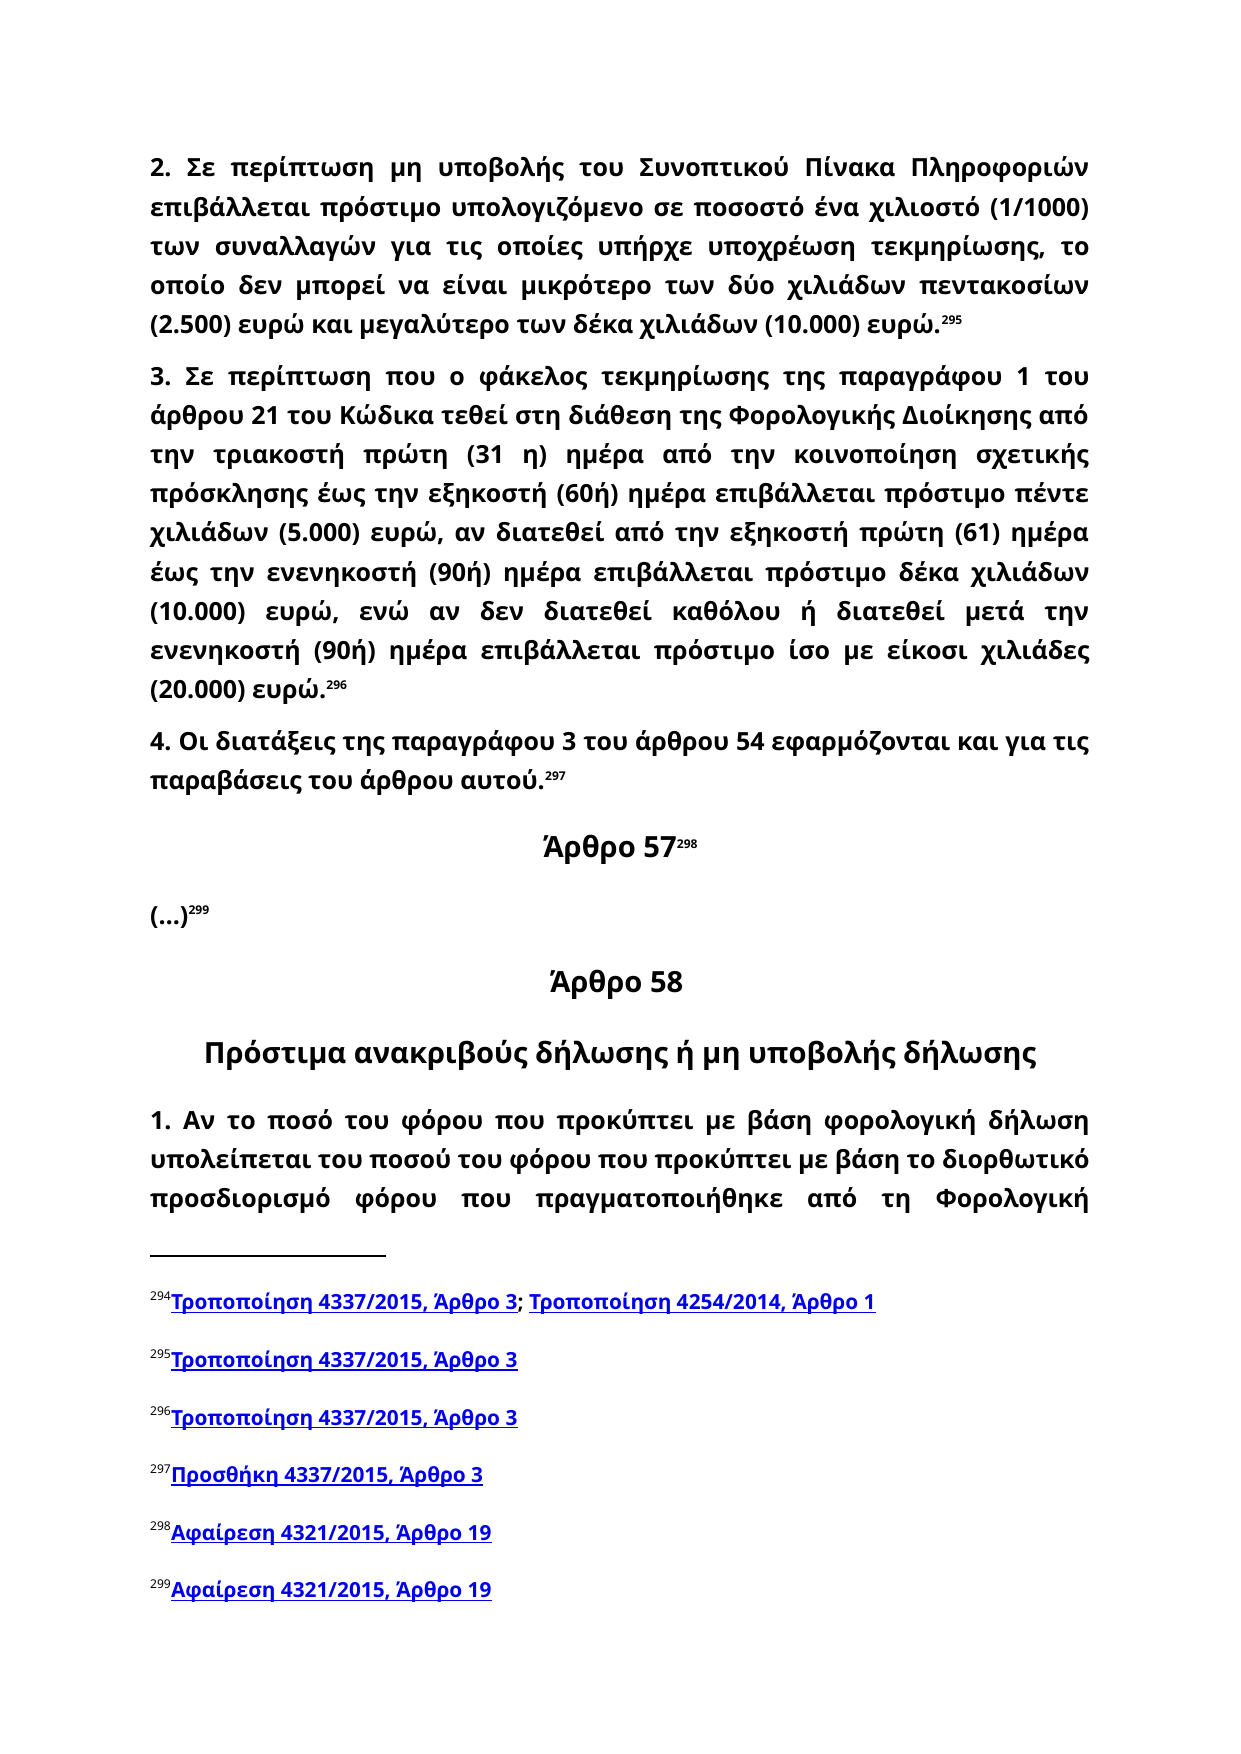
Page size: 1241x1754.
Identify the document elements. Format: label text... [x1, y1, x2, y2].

text Αφαίρεση 4321/2015, Άρθρο 19 [150, 1576, 1090, 1604]
text Τροποποίηση 4337/2015, Άρθρο 3 [150, 1345, 1090, 1373]
text Τροποποίηση 4337/2015, Άρθρο 3 [150, 1403, 1090, 1431]
text (…) [150, 897, 1090, 931]
subtitle Άρθρο 57 [150, 827, 1090, 866]
text 1. Αν το ποσό του φόρου που προκύπτει με βάση φορολογική δήλωση υπολείπεται του ποσού του φόρου που προκύπτει με βάση το διορθωτικό προσδιορισμό φόρου που πραγματοποιήθηκε από τη Φορολογική [150, 1103, 1090, 1215]
subtitle Άρθρο 58 [150, 961, 1090, 1001]
text 2. Σε περίπτωση μη υποβολής του Συνοπτικού Πίνακα Πληροφοριών επιβάλλεται πρόστιμο υπολογιζόμενο σε ποσοστό ένα χιλιοστό (1/1000) των συναλλαγών για τις οποίες υπήρχε υποχρέωση τεκμηρίωσης, το οποίο δεν μπορεί να είναι μικρότερο των δύο χιλιάδων πεντακοσίων (2.500) ευρώ και μεγαλύτερο των δέκα χιλιάδων (10.000) ευρώ. [150, 150, 1090, 341]
text Αφαίρεση 4321/2015, Άρθρο 19 [150, 1518, 1090, 1546]
text Τροποποίηση 4337/2015, Άρθρο 3; Τροποποίηση 4254/2014, Άρθρο 1 [150, 1287, 1090, 1316]
text 3. Σε περίπτωση που ο φάκελος τεκμηρίωσης της παραγράφου 1 του άρθρου 21 του Κώδικα τεθεί στη διάθεση της Φορολογικής Διοίκησης από την τριακοστή πρώτη (31 η) ημέρα από την κοινοποίηση σχετικής πρόσκλησης έως την εξηκοστή (60ή) ημέρα επιβάλλεται πρόστιμο πέντε χιλιάδων (5.000) ευρώ, αν διατεθεί από την εξηκοστή πρώτη (61) ημέρα έως την ενενηκοστή (90ή) ημέρα επιβάλλεται πρόστιμο δέκα χιλιάδων (10.000) ευρώ, ενώ αν δεν διατεθεί καθόλου ή διατεθεί μετά την ενενηκοστή (90ή) ημέρα επιβάλλεται πρόστιμο ίσο με είκοσι χιλιάδες (20.000) ευρώ. [150, 358, 1090, 706]
text 4. Οι διατάξεις της παραγράφου 3 του άρθρου 54 εφαρμόζονται και για τις παραβάσεις του άρθρου αυτού. [150, 723, 1090, 797]
subtitle Πρόστιμα ανακριβούς δήλωσης ή μη υποβολής δήλωσης [150, 1032, 1090, 1072]
text Προσθήκη 4337/2015, Άρθρο 3 [150, 1460, 1090, 1489]
